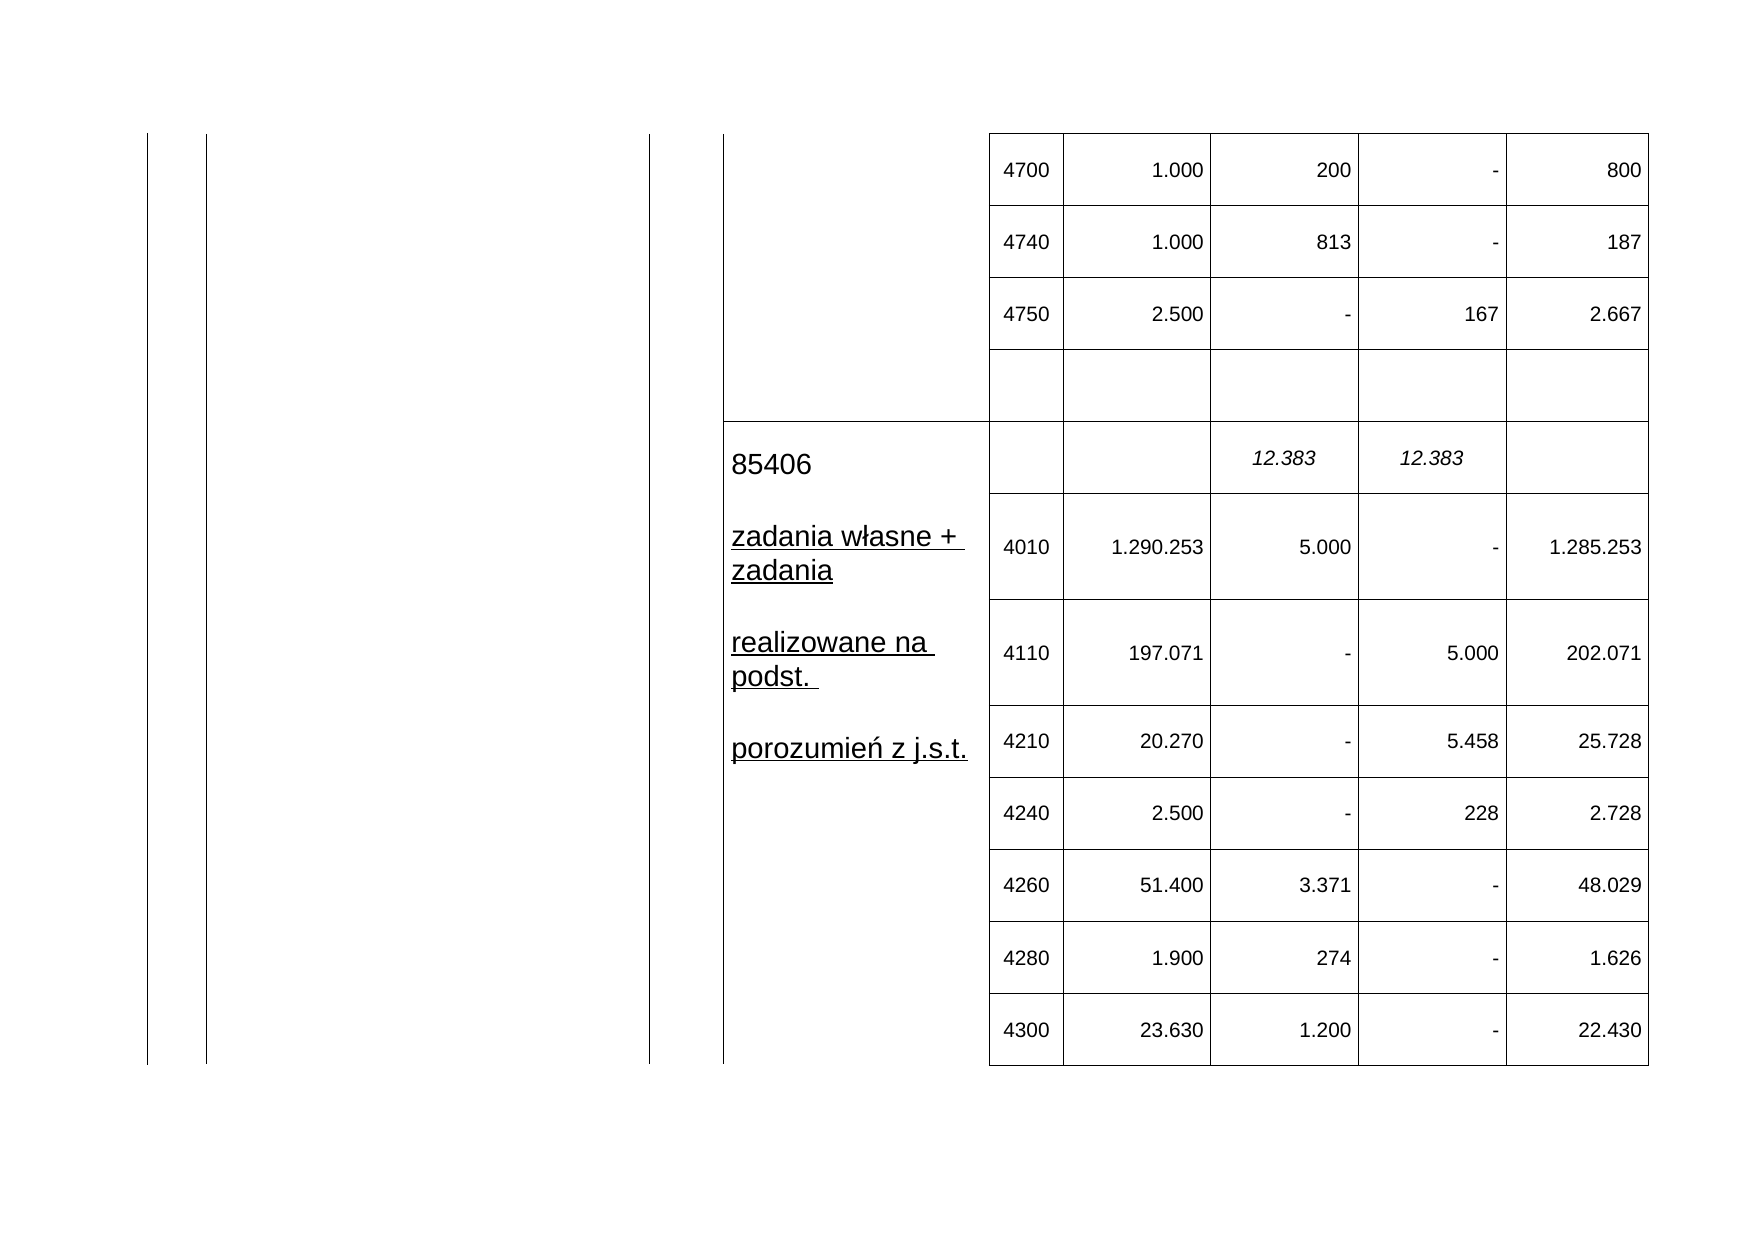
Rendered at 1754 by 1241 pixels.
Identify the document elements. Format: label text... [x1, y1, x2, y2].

table_cell - [1359, 206, 1506, 277]
table_cell [207, 493, 649, 599]
table_cell [148, 599, 206, 704]
table_cell [650, 705, 723, 777]
table_cell [207, 993, 650, 1065]
table_cell [724, 205, 989, 277]
table_cell [207, 705, 649, 777]
table_cell [1507, 422, 1648, 493]
table_cell 4110 [990, 600, 1063, 704]
table_cell [650, 133, 723, 205]
table_cell 22.430 [1507, 994, 1648, 1065]
table_cell [1064, 350, 1210, 421]
table_cell zadania własne + zadania [724, 493, 989, 599]
table_cell [148, 277, 206, 349]
table_cell - [1359, 994, 1506, 1065]
table_cell [148, 921, 206, 993]
table_cell - [1211, 600, 1358, 704]
table_cell [1507, 350, 1648, 421]
table_cell 48.029 [1507, 850, 1648, 921]
table_cell [148, 849, 206, 921]
table_cell 1.900 [1064, 922, 1210, 993]
table_cell [148, 493, 206, 599]
table_cell 4750 [990, 278, 1063, 349]
table_cell [650, 993, 724, 1065]
table_cell [650, 599, 723, 704]
table_cell [724, 777, 989, 849]
table_cell 25.728 [1507, 706, 1648, 777]
table_cell [990, 350, 1063, 421]
table_cell 85406 [724, 422, 989, 493]
table_cell [148, 993, 207, 1065]
table_cell - [1359, 922, 1506, 993]
table_cell 4240 [990, 778, 1063, 849]
table_cell [990, 422, 1063, 493]
table_cell - [1211, 278, 1358, 349]
table_cell [207, 277, 649, 349]
table_cell 2.667 [1507, 278, 1648, 349]
table_cell [148, 421, 206, 493]
table_cell [650, 421, 723, 493]
table_cell [148, 777, 206, 849]
table_cell - [1359, 134, 1506, 205]
table_cell [207, 849, 649, 921]
table_cell [724, 993, 989, 1065]
table_cell 1.626 [1507, 922, 1648, 993]
table_cell 12.383 [1211, 422, 1358, 493]
table_cell [724, 133, 989, 205]
table_cell realizowane na podst. [724, 599, 989, 704]
table_cell 51.400 [1064, 850, 1210, 921]
table_cell 4010 [990, 494, 1063, 599]
table_cell 187 [1507, 206, 1648, 277]
table_cell [207, 349, 649, 421]
table_cell - [1359, 494, 1506, 599]
table_cell 167 [1359, 278, 1506, 349]
table_cell [207, 777, 649, 849]
table_cell [650, 205, 723, 277]
table_cell 1.285.253 [1507, 494, 1648, 599]
table_cell [207, 421, 649, 493]
table_cell 200 [1211, 134, 1358, 205]
table_cell [148, 205, 206, 277]
table_cell [207, 599, 649, 704]
table_cell 202.071 [1507, 600, 1648, 704]
table_cell [148, 133, 206, 205]
table_cell - [1211, 778, 1358, 849]
table_cell 197.071 [1064, 600, 1210, 704]
table_cell [650, 493, 723, 599]
table_cell 5.000 [1211, 494, 1358, 599]
table_cell 4280 [990, 922, 1063, 993]
table_cell [724, 849, 989, 921]
table_cell [724, 349, 989, 421]
table_cell 2.500 [1064, 778, 1210, 849]
table_cell 1.000 [1064, 134, 1210, 205]
table_cell porozumień z j.s.t. [724, 705, 989, 777]
table_cell [724, 921, 989, 993]
table_cell 20.270 [1064, 706, 1210, 777]
table_cell 4700 [990, 134, 1063, 205]
table_cell 4210 [990, 706, 1063, 777]
table_cell 23.630 [1064, 994, 1210, 1065]
table_cell [724, 277, 989, 349]
table_cell [207, 205, 649, 277]
table_cell - [1211, 706, 1358, 777]
table_cell 4740 [990, 206, 1063, 277]
table_cell [650, 921, 723, 993]
table_cell [650, 777, 723, 849]
table_cell [207, 921, 649, 993]
table_cell [1064, 422, 1210, 493]
table_cell [1359, 350, 1506, 421]
table_cell 2.500 [1064, 278, 1210, 349]
table_cell 4260 [990, 850, 1063, 921]
table_cell 274 [1211, 922, 1358, 993]
table_cell 5.000 [1359, 600, 1506, 704]
table_cell 5.458 [1359, 706, 1506, 777]
table_cell [650, 349, 723, 421]
table_cell 1.290.253 [1064, 494, 1210, 599]
table_cell [650, 277, 723, 349]
table_cell [148, 705, 206, 777]
table_cell [148, 349, 206, 421]
table_cell 4300 [990, 994, 1063, 1065]
table_cell 12.383 [1359, 422, 1506, 493]
table_cell [207, 133, 649, 205]
table_cell [650, 849, 723, 921]
table_cell 2.728 [1507, 778, 1648, 849]
table_cell 813 [1211, 206, 1358, 277]
table_cell 3.371 [1211, 850, 1358, 921]
table_cell 1.200 [1211, 994, 1358, 1065]
table_cell - [1359, 850, 1506, 921]
table_cell [1211, 350, 1358, 421]
table_cell 800 [1507, 134, 1648, 205]
table_cell 228 [1359, 778, 1506, 849]
table_cell 1.000 [1064, 206, 1210, 277]
